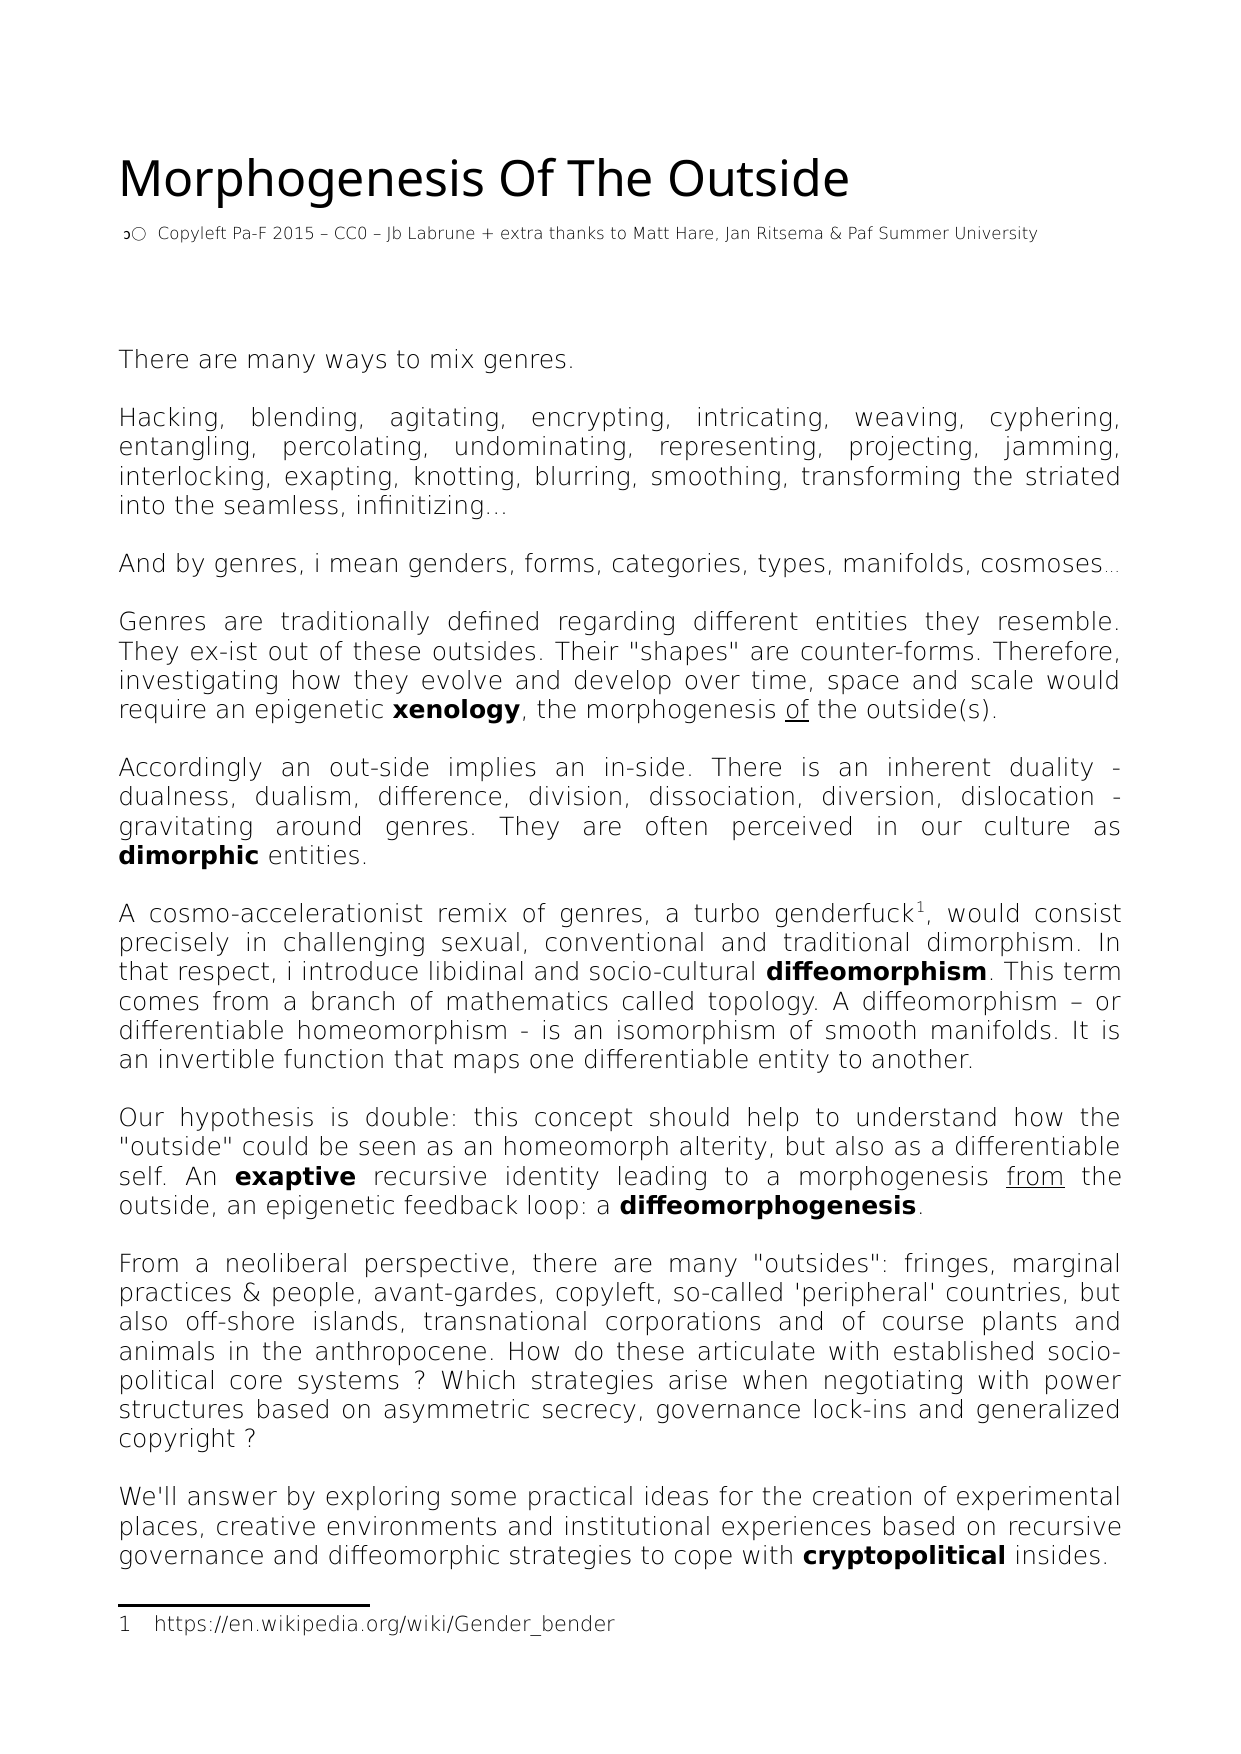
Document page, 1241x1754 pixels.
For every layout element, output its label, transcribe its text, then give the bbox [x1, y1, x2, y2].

subtitle Morphogenesis Of The Outside [118, 143, 1122, 211]
text A cosmo-accelerationist remix of genres, a turbo genderfuck, would consist precisely in challenging sexual, conventional and traditional dimorphism. In that respect, i introduce libidinal and socio-cultural diffeomorphism. This term comes from a branch of mathematics called topology. A diffeomorphism – or differentiable homeomorphism - is an isomorphism of smooth manifolds. It is an invertible function that maps one differentiable entity to another. [118, 899, 1122, 1074]
text ↄ⃝ Copyleft Pa-F 2015 – CC0 – Jb Labrune + extra thanks to Matt Hare, Jan Ritsema & Paf Summer University [118, 224, 1122, 243]
text Hacking, blending, agitating, encrypting, intricating, weaving, cyphering, entangling, percolating, undominating, representing, projecting, jamming, interlocking, exapting, knotting, blurring, smoothing, transforming the striated into the seamless, infinitizing... [118, 403, 1122, 520]
text From a neoliberal perspective, there are many "outsides": fringes, marginal practices & people, avant-gardes, copyleft, so-called 'peripheral' countries, but also off-shore islands, transnational corporations and of course plants and animals in the anthropocene. How do these articulate with established socio-political core systems ? Which strategies arise when negotiating with power structures based on asymmetric secrecy, governance lock-ins and generalized copyright ? [118, 1249, 1122, 1453]
text https://en.wikipedia.org/wiki/Gender_bender [118, 1612, 1122, 1636]
text And by genres, i mean genders, forms, categories, types, manifolds, cosmoses... [118, 549, 1122, 578]
text There are many ways to mix genres. [118, 345, 1122, 374]
text Genres are traditionally defined regarding different entities they resemble. They ex-ist out of these outsides. Their "shapes" are counter-forms. Therefore, investigating how they evolve and develop over time, space and scale would require an epigenetic xenology, the morphogenesis of the outside(s). [118, 608, 1122, 724]
text Accordingly an out-side implies an in-side. There is an inherent duality - dualness, dualism, difference, division, dissociation, diversion, dislocation - gravitating around genres. They are often perceived in our culture as dimorphic entities. [118, 753, 1122, 870]
text We'll answer by exploring some practical ideas for the creation of experimental places, creative environments and institutional experiences based on recursive governance and diffeomorphic strategies to cope with cryptopolitical insides. [118, 1483, 1122, 1570]
text Our hypothesis is double: this concept should help to understand how the "outside" could be seen as an homeomorph alterity, but also as a differentiable self. An exaptive recursive identity leading to a morphogenesis from the outside, an epigenetic feedback loop: a diffeomorphogenesis. [118, 1103, 1122, 1220]
